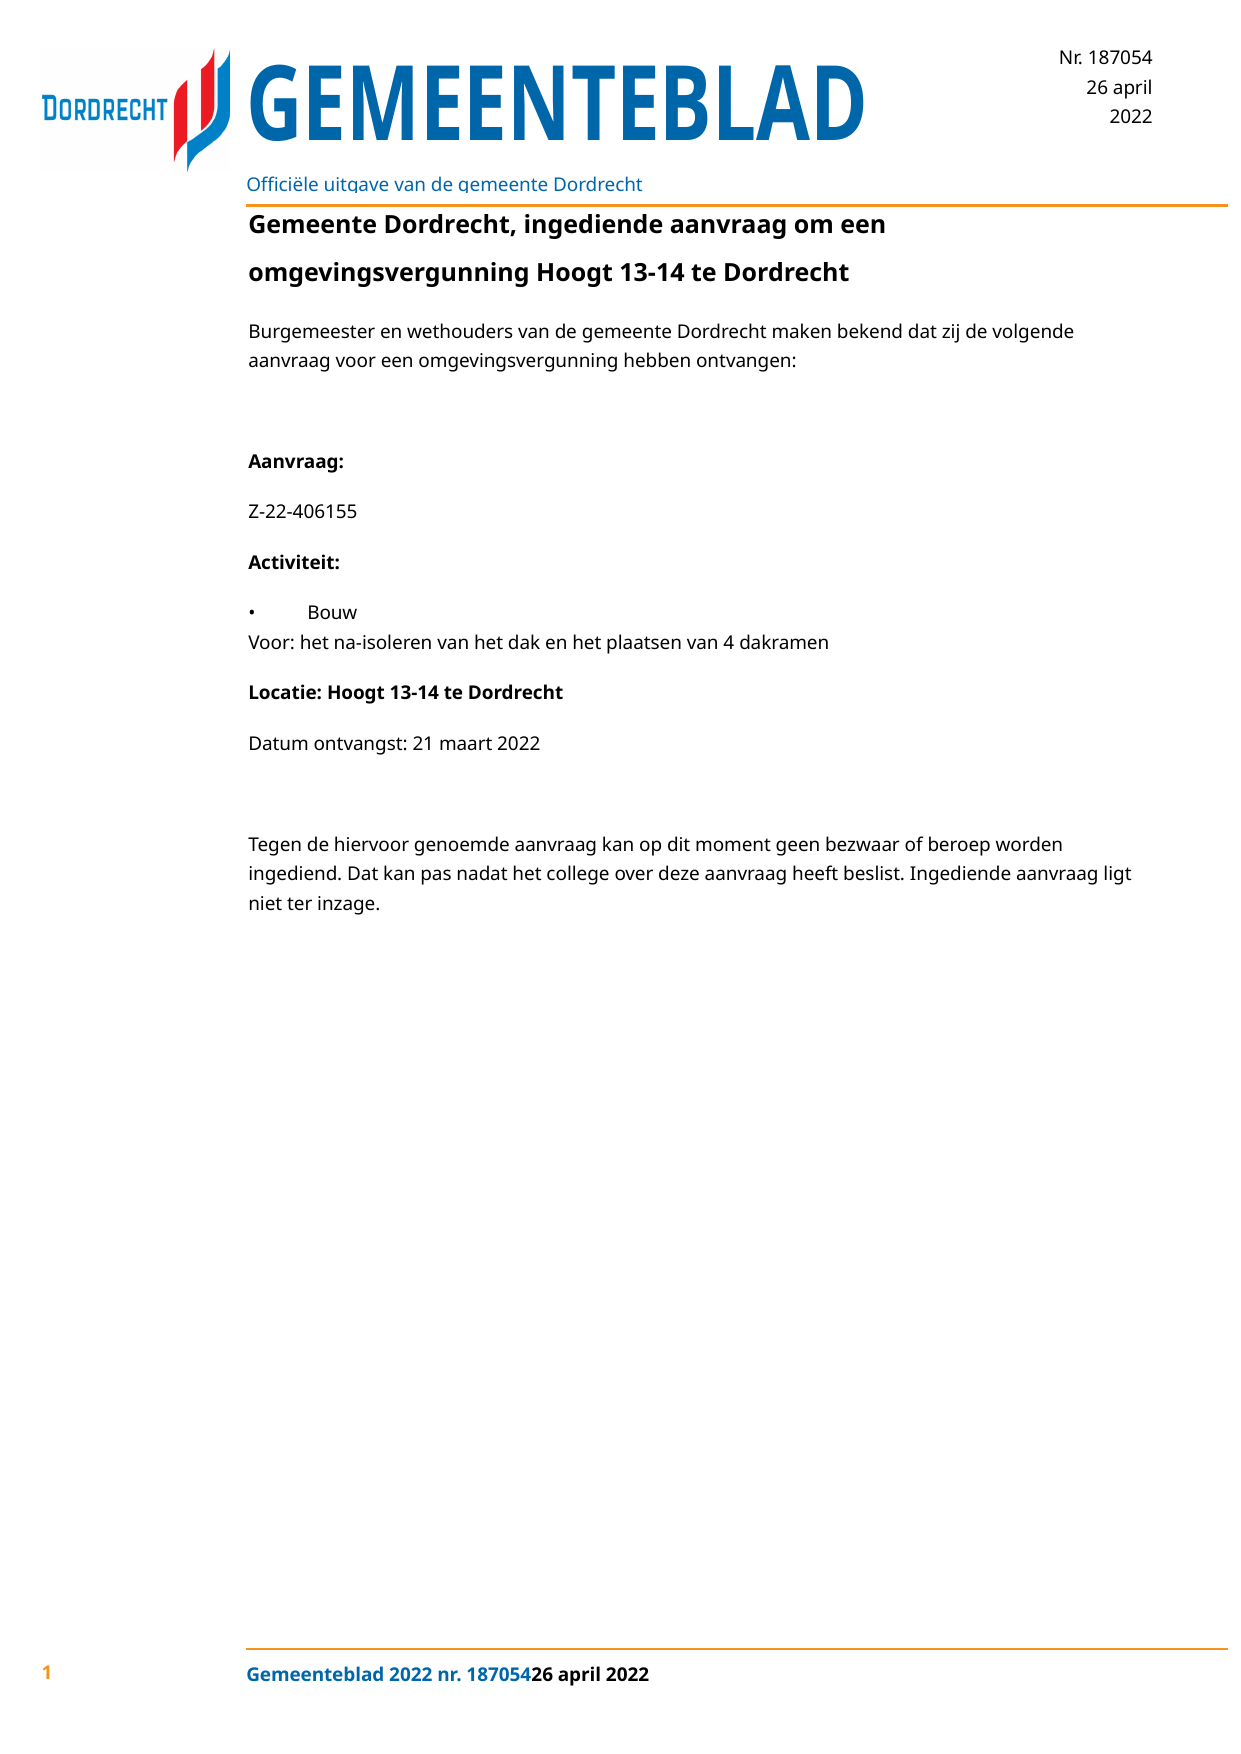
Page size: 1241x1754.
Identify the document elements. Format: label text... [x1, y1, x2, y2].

text Aanvraag: [248, 448, 1152, 474]
text Datum ontvangst: 21 maart 2022 [248, 730, 1152, 756]
picture [41, 47, 231, 172]
text Burgemeester en wethouders van de gemeente Dordrecht maken bekend dat zij de volgende aanvraag voor een omgevingsvergunning hebben ontvangen: [248, 318, 1152, 373]
text Voor: het na-isoleren van het dak en het plaatsen van 4 dakramen [248, 629, 1152, 655]
text Locatie: Hoogt 13-14 te Dordrecht [248, 679, 1152, 705]
text Activiteit: [248, 549, 1152, 575]
text Z-22-406155 [248, 499, 1152, 524]
text Tegen de hiervoor genoemde aanvraag kan op dit moment geen bezwaar of beroep worden ingediend. Dat kan pas nadat het college over deze aanvraag heeft beslist. Ingediende aanvraag ligt niet ter inzage. [248, 831, 1152, 916]
text Gemeente Dordrecht, ingediende aanvraag om een omgevingsvergunning Hoogt 13-14 te Dordrecht [248, 207, 1152, 288]
list Bouw [248, 599, 1152, 625]
